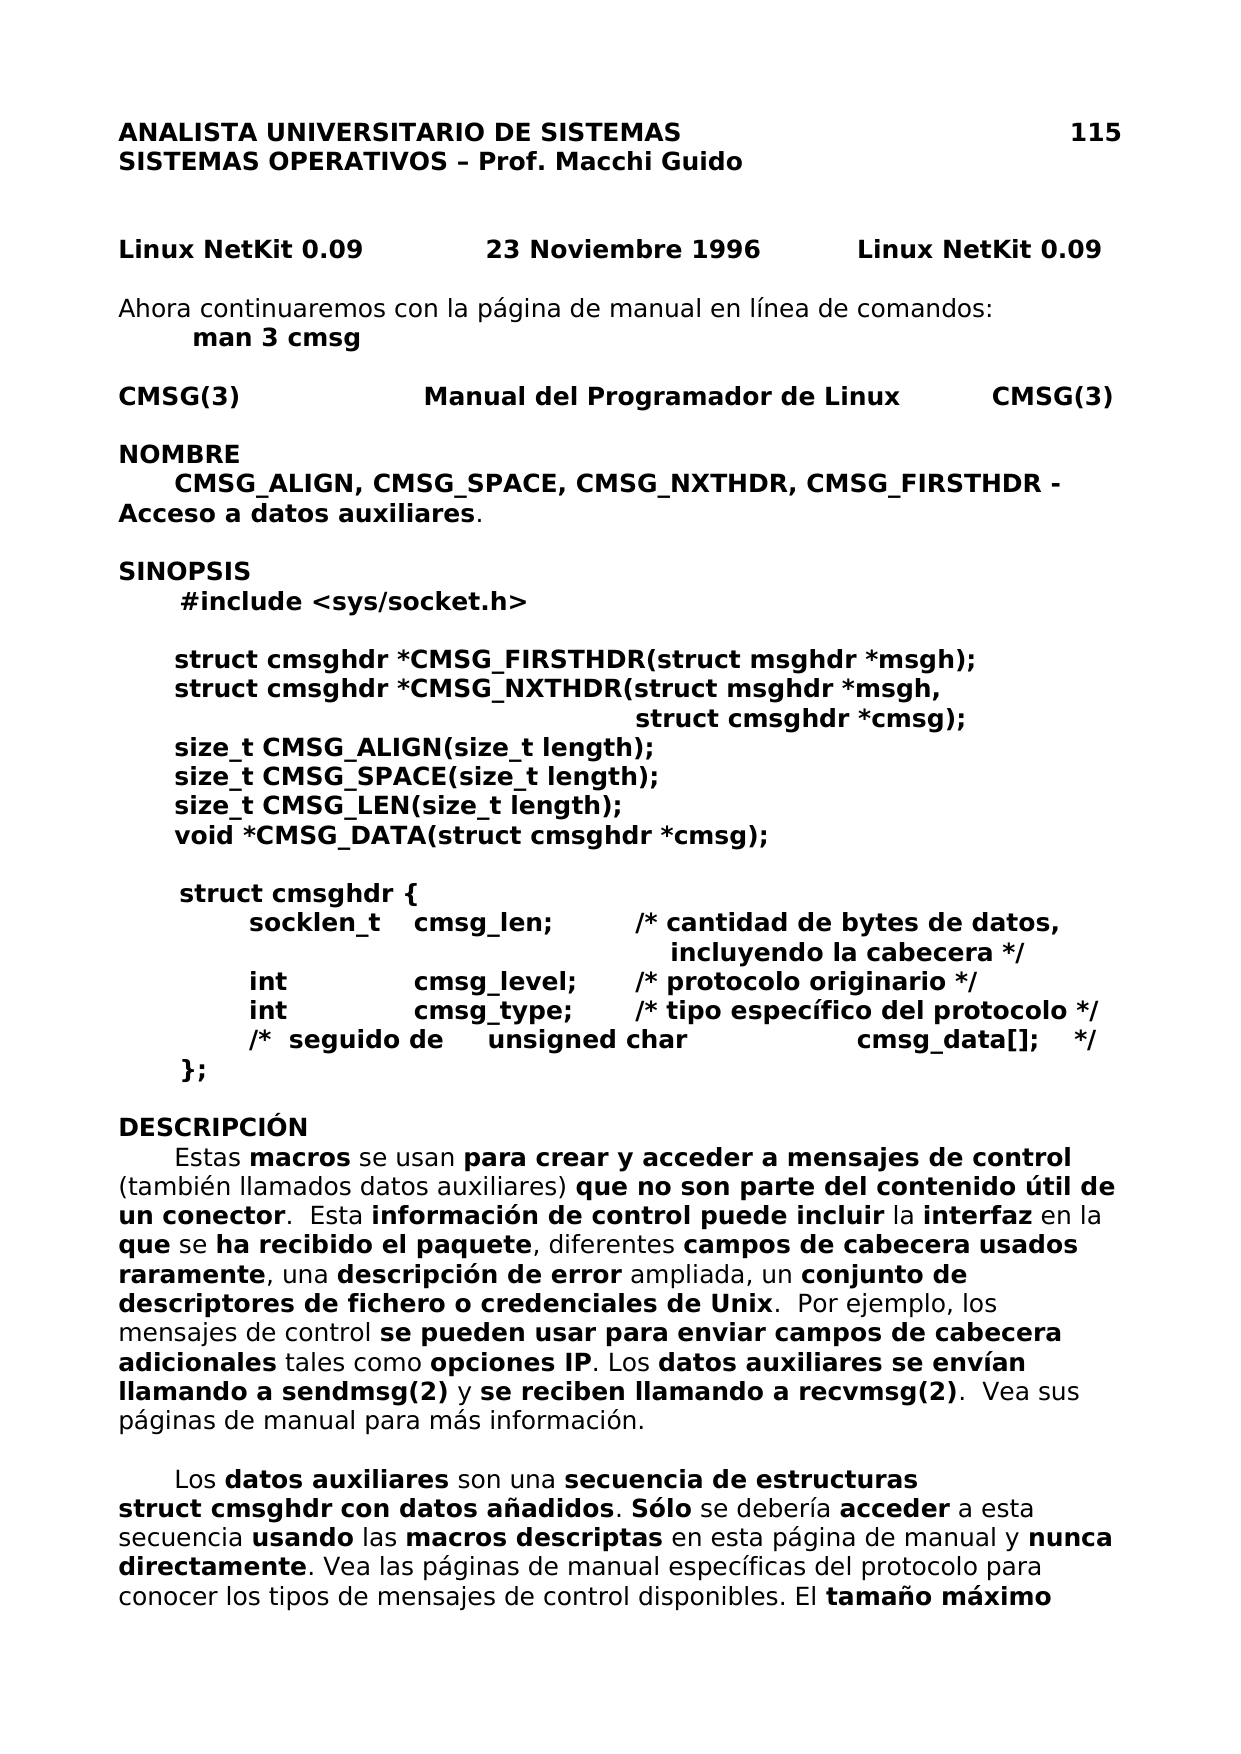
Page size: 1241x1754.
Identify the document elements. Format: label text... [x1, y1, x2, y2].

text int cmsg_type; /* tipo específico del protocolo */ [118, 996, 1122, 1026]
text size_t CMSG_LEN(size_t length); [118, 792, 1122, 821]
text size_t CMSG_SPACE(size_t length); [118, 762, 1122, 792]
text Los datos auxiliares son una secuencia de estructuras [118, 1465, 1122, 1494]
text man 3 cmsg [118, 323, 1122, 352]
text CMSG_ALIGN, CMSG_SPACE, CMSG_NXTHDR, CMSG_FIRSTHDR - Acceso a datos auxiliares. [118, 469, 1122, 528]
text socklen_t cmsg_len; /* cantidad de bytes de datos, [118, 909, 1122, 938]
text struct cmsghdr con datos añadidos. Sólo se debería acceder a esta secuencia usando las macros descriptas en esta página de manual y nunca directamente. Vea las páginas de manual específicas del protocolo para conocer los tipos de mensajes de control disponibles. El tamaño máximo [118, 1494, 1122, 1611]
text DESCRIPCIÓN [118, 1113, 1122, 1143]
text NOMBRE [118, 440, 1122, 469]
text #include <sys/socket.h> [118, 587, 1122, 616]
text struct cmsghdr *CMSG_FIRSTHDR(struct msghdr *msgh); [118, 645, 1122, 674]
text Linux NetKit 0.09 23 Noviembre 1996 Linux NetKit 0.09 [118, 235, 1122, 265]
text int cmsg_level; /* protocolo originario */ [118, 967, 1122, 996]
text }; [118, 1055, 1122, 1084]
text Ahora continuaremos con la página de manual en línea de comandos: [118, 294, 1122, 323]
text struct cmsghdr { [118, 879, 1122, 909]
text SINOPSIS [118, 557, 1122, 587]
text /* seguido de unsigned char cmsg_data[]; */ [118, 1026, 1122, 1055]
text void *CMSG_DATA(struct cmsghdr *cmsg); [118, 821, 1122, 850]
text struct cmsghdr *cmsg); [118, 704, 1122, 733]
text CMSG(3) Manual del Programador de Linux CMSG(3) [118, 382, 1122, 411]
text Estas macros se usan para crear y acceder a mensajes de control (también llamados datos auxiliares) que no son parte del contenido útil de un conector. Esta información de control puede incluir la interfaz en la que se ha recibido el paquete, diferentes campos de cabecera usados raramente, una descripción de error ampliada, un conjunto de descriptores de fichero o credenciales de Unix. Por ejemplo, los mensajes de control se pueden usar para enviar campos de cabecera adicionales tales como opciones IP. Los datos auxiliares se envían llamando a sendmsg(2) y se reciben llamando a recvmsg(2). Vea sus páginas de manual para más información. [118, 1143, 1122, 1436]
text size_t CMSG_ALIGN(size_t length); [118, 733, 1122, 762]
text incluyendo la cabecera */ [118, 938, 1122, 967]
text struct cmsghdr *CMSG_NXTHDR(struct msghdr *msgh, [118, 674, 1122, 704]
